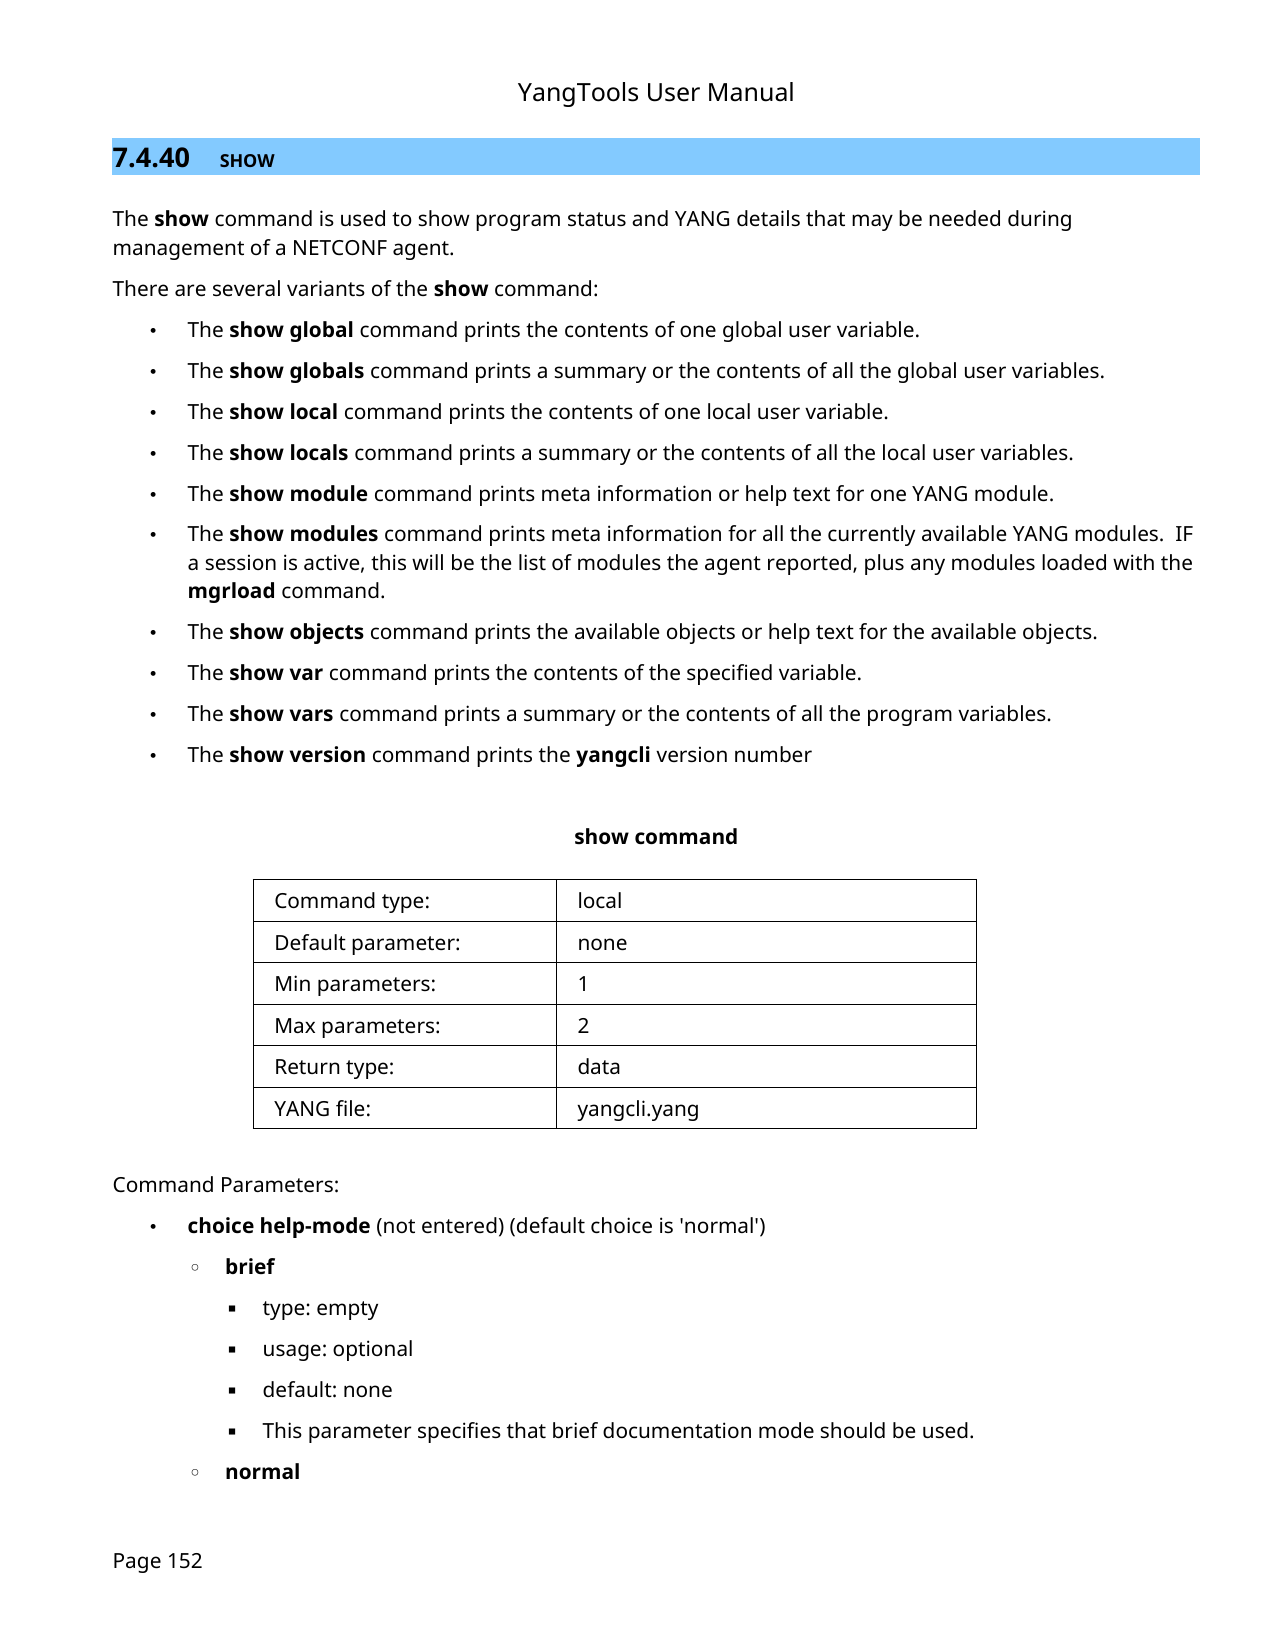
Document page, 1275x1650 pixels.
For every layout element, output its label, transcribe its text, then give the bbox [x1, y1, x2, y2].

list The show objects command prints the available objects or help text for the available objects. [150, 617, 1200, 646]
table_cell Min parameters: [254, 963, 556, 1004]
table_cell 2 [557, 1005, 976, 1045]
list The show var command prints the contents of the specified variable. [150, 658, 1200, 687]
list usage: optional [225, 1334, 1200, 1362]
list type: empty [225, 1293, 1200, 1322]
table_header Command type: [254, 880, 556, 921]
table_cell yangcli.yang [557, 1088, 976, 1128]
table_header local [557, 880, 976, 921]
list The show locals command prints a summary or the contents of all the local user variables. [150, 438, 1200, 466]
list The show modules command prints meta information for all the currently available YANG modules. IF a session is active, this will be the list of modules the agent reported, plus any modules loaded with the mgrload command. [150, 519, 1200, 605]
table_cell Max parameters: [254, 1005, 556, 1045]
list The show global command prints the contents of one global user variable. [150, 315, 1200, 343]
subtitle show [112, 138, 1200, 175]
list The show version command prints the yangcli version number [150, 740, 1200, 769]
list The show module command prints meta information or help text for one YANG module. [150, 479, 1200, 507]
text The show command is used to show program status and YANG details that may be needed during management of a NETCONF agent. [112, 204, 1200, 261]
table_cell YANG file: [254, 1088, 556, 1128]
table_cell Default parameter: [254, 922, 556, 962]
list normal [187, 1457, 1200, 1485]
subtitle show command [127, 822, 1185, 851]
list default: none [225, 1375, 1200, 1403]
list brief [187, 1252, 1200, 1281]
table_cell Return type: [254, 1046, 556, 1087]
text There are several variants of the show command: [112, 274, 1200, 302]
text Command Parameters: [112, 1170, 1200, 1199]
list choice help-mode (not entered) (default choice is 'normal') [150, 1211, 1200, 1240]
list This parameter specifies that brief documentation mode should be used. [225, 1416, 1200, 1444]
list The show local command prints the contents of one local user variable. [150, 397, 1200, 425]
list The show globals command prints a summary or the contents of all the global user variables. [150, 356, 1200, 384]
table_cell none [557, 922, 976, 962]
table_cell 1 [557, 963, 976, 1004]
list The show vars command prints a summary or the contents of all the program variables. [150, 699, 1200, 728]
table_cell data [557, 1046, 976, 1087]
